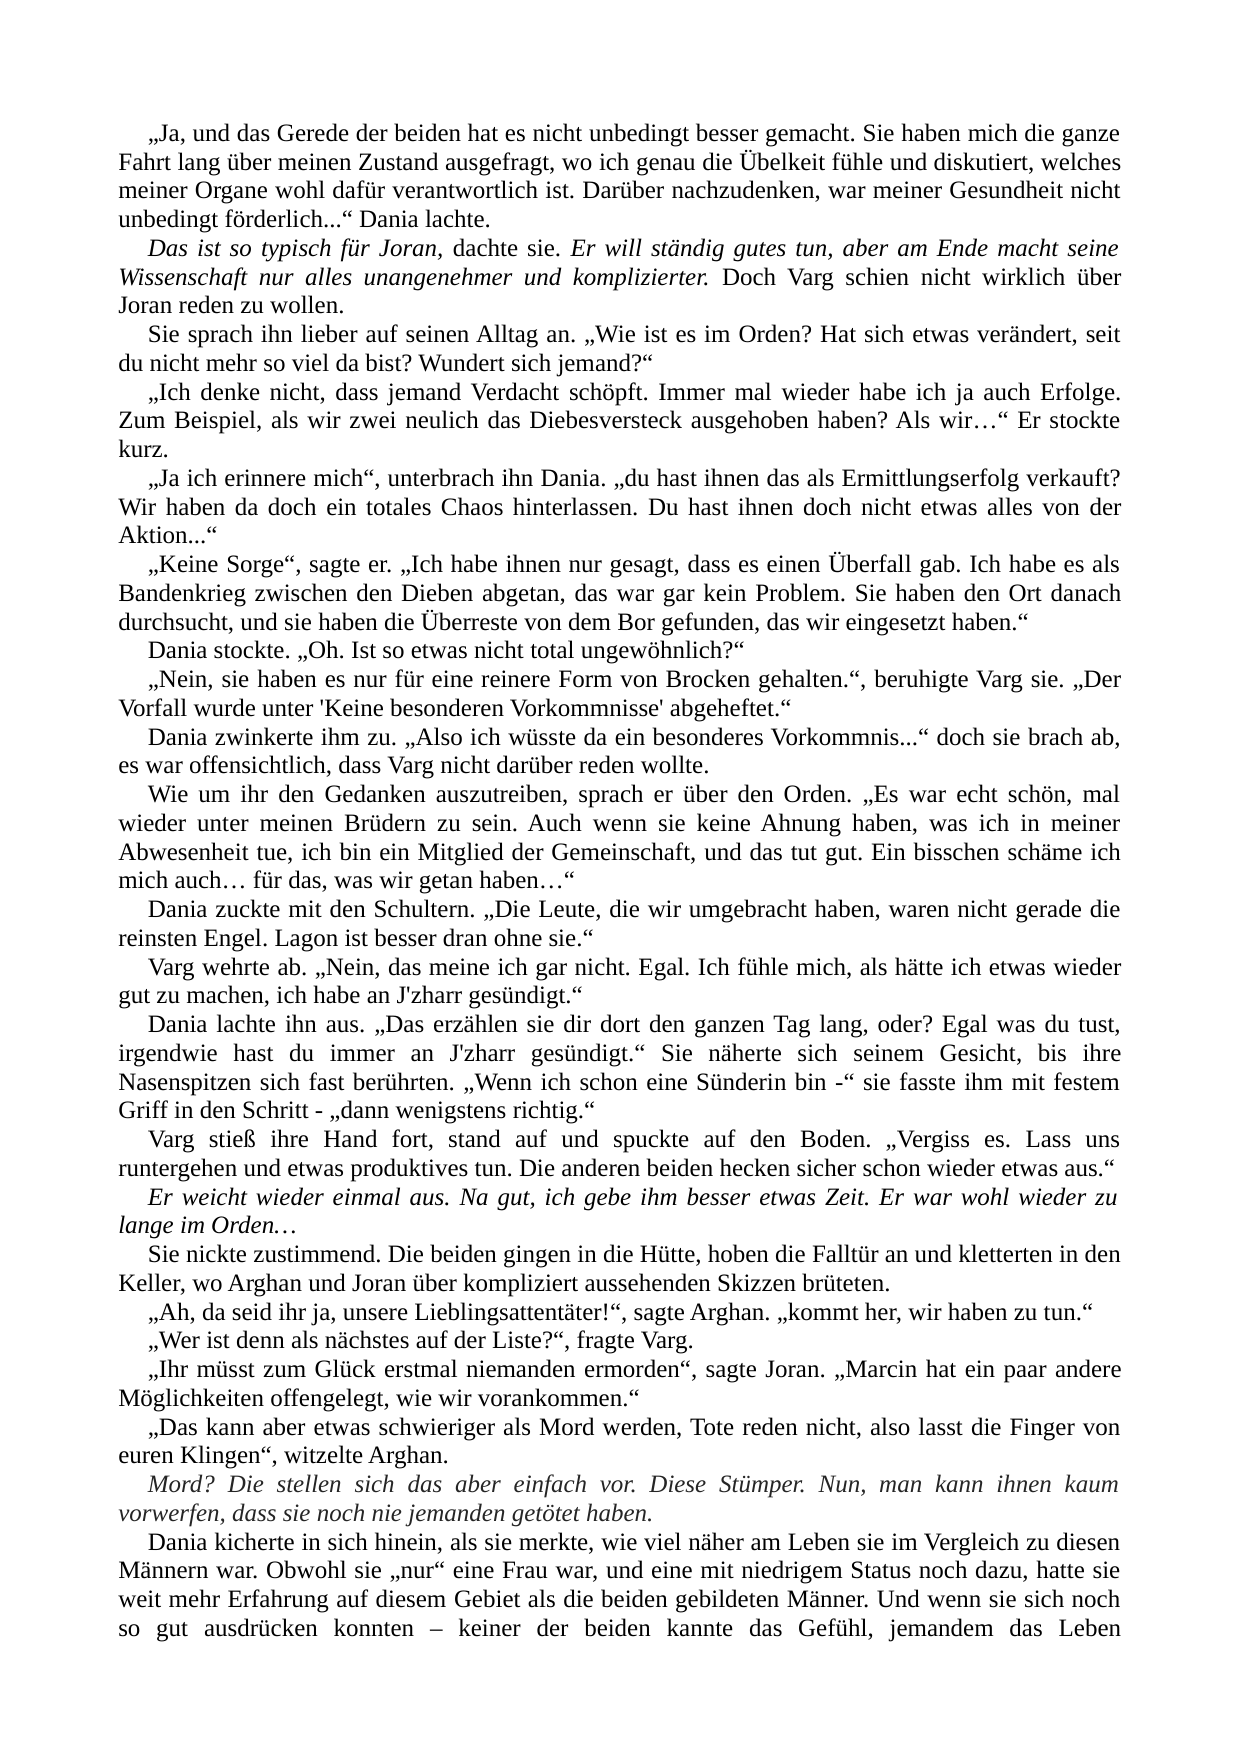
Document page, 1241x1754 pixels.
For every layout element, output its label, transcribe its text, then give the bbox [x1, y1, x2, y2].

text „Ah, da seid ihr ja, unsere Lieblingsattentäter!“, sagte Arghan. „kommt her, wir haben zu tun.“ [118, 1297, 1122, 1326]
text Mord? Die stellen sich das aber einfach vor. Diese Stümper. Nun, man kann ihnen kaum vorwerfen, dass sie noch nie jemanden getötet haben. [118, 1469, 1122, 1527]
text „Ja ich erinnere mich“, unterbrach ihn Dania. „du hast ihnen das als Ermittlungserfolg verkauft? Wir haben da doch ein totales Chaos hinterlassen. Du hast ihnen doch nicht etwas alles von der Aktion...“ [118, 463, 1122, 549]
text Dania zwinkerte ihm zu. „Also ich wüsste da ein besonderes Vorkommnis...“ doch sie brach ab, es war offensichtlich, dass Varg nicht darüber reden wollte. [118, 722, 1122, 779]
text Dania lachte ihn aus. „Das erzählen sie dir dort den ganzen Tag lang, oder? Egal was du tust, irgendwie hast du immer an J'zharr gesündigt.“ Sie näherte sich seinem Gesicht, bis ihre Nasenspitzen sich fast berührten. „Wenn ich schon eine Sünderin bin -“ sie fasste ihm mit festem Griff in den Schritt - „dann wenigstens richtig.“ [118, 1009, 1122, 1124]
text Sie sprach ihn lieber auf seinen Alltag an. „Wie ist es im Orden? Hat sich etwas verändert, seit du nicht mehr so viel da bist? Wundert sich jemand?“ [118, 319, 1122, 377]
text „Wer ist denn als nächstes auf der Liste?“, fragte Varg. [118, 1326, 1122, 1354]
text „Keine Sorge“, sagte er. „Ich habe ihnen nur gesagt, dass es einen Überfall gab. Ich habe es als Bandenkrieg zwischen den Dieben abgetan, das war gar kein Problem. Sie haben den Ort danach durchsucht, und sie haben die Überreste von dem Bor gefunden, das wir eingesetzt haben.“ [118, 549, 1122, 636]
text Varg stieß ihre Hand fort, stand auf und spuckte auf den Boden. „Vergiss es. Lass uns runtergehen und etwas produktives tun. Die anderen beiden hecken sicher schon wieder etwas aus.“ [118, 1124, 1122, 1182]
text „Das kann aber etwas schwieriger als Mord werden, Tote reden nicht, also lasst die Finger von euren Klingen“, witzelte Arghan. [118, 1412, 1122, 1469]
text Sie nickte zustimmend. Die beiden gingen in die Hütte, hoben die Falltür an und kletterten in den Keller, wo Arghan und Joran über kompliziert aussehenden Skizzen brüteten. [118, 1239, 1122, 1297]
text „Ich denke nicht, dass jemand Verdacht schöpft. Immer mal wieder habe ich ja auch Erfolge. Zum Beispiel, als wir zwei neulich das Diebesversteck ausgehoben haben? Als wir…“ Er stockte kurz. [118, 377, 1122, 463]
text „Ja, und das Gerede der beiden hat es nicht unbedingt besser gemacht. Sie haben mich die ganze Fahrt lang über meinen Zustand ausgefragt, wo ich genau die Übelkeit fühle und diskutiert, welches meiner Organe wohl dafür verantwortlich ist. Darüber nachzudenken, war meiner Gesundheit nicht unbedingt förderlich...“ Dania lachte. [118, 118, 1122, 233]
text Das ist so typisch für Joran, dachte sie. Er will ständig gutes tun, aber am Ende macht seine Wissenschaft nur alles unangenehmer und komplizierter. Doch Varg schien nicht wirklich über Joran reden zu wollen. [118, 233, 1122, 319]
text Dania stockte. „Oh. Ist so etwas nicht total ungewöhnlich?“ [118, 636, 1122, 664]
text „Ihr müsst zum Glück erstmal niemanden ermorden“, sagte Joran. „Marcin hat ein paar andere Möglichkeiten offengelegt, wie wir vorankommen.“ [118, 1354, 1122, 1412]
text Wie um ihr den Gedanken auszutreiben, sprach er über den Orden. „Es war echt schön, mal wieder unter meinen Brüdern zu sein. Auch wenn sie keine Ahnung haben, was ich in meiner Abwesenheit tue, ich bin ein Mitglied der Gemeinschaft, und das tut gut. Ein bisschen schäme ich mich auch… für das, was wir getan haben…“ [118, 779, 1122, 894]
text Er weicht wieder einmal aus. Na gut, ich gebe ihm besser etwas Zeit. Er war wohl wieder zu lange im Orden… [118, 1182, 1122, 1239]
text Dania zuckte mit den Schultern. „Die Leute, die wir umgebracht haben, waren nicht gerade die reinsten Engel. Lagon ist besser dran ohne sie.“ [118, 894, 1122, 952]
text Varg wehrte ab. „Nein, das meine ich gar nicht. Egal. Ich fühle mich, als hätte ich etwas wieder gut zu machen, ich habe an J'zharr gesündigt.“ [118, 952, 1122, 1009]
text „Nein, sie haben es nur für eine reinere Form von Brocken gehalten.“, beruhigte Varg sie. „Der Vorfall wurde unter 'Keine besonderen Vorkommnisse' abgeheftet.“ [118, 664, 1122, 722]
text Dania kicherte in sich hinein, als sie merkte, wie viel näher am Leben sie im Vergleich zu diesen Männern war. Obwohl sie „nur“ eine Frau war, und eine mit niedrigem Status noch dazu, hatte sie weit mehr Erfahrung auf diesem Gebiet als die beiden gebildeten Männer. Und wenn sie sich noch so gut ausdrücken konnten – keiner der beiden kannte das Gefühl, jemandem das Leben [118, 1527, 1122, 1642]
